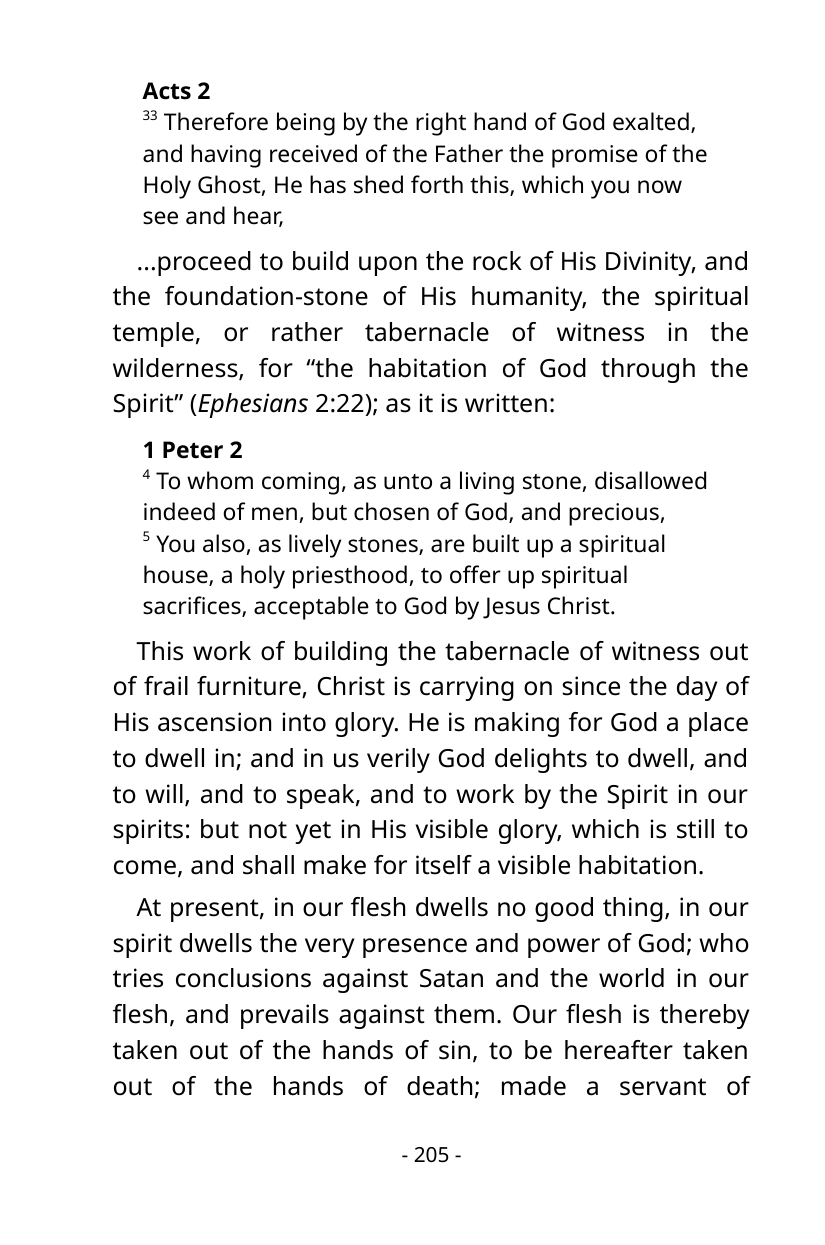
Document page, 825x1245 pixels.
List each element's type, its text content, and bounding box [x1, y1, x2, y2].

text 5 You also, as lively stones, are built up a spiritual house, a holy priesthood, to offer up spiritual sacrifices, acceptable to God by Jesus Christ. [142, 528, 720, 621]
text 1 Peter 2 [142, 434, 750, 465]
text Acts 2 [142, 75, 750, 106]
text This work of building the tabernacle of witness out of frail furniture, Christ is carrying on since the day of His ascension into glory. He is making for God a place to dwell in; and in us verily God delights to dwell, and to will, and to speak, and to work by the Spirit in our spirits: but not yet in His visible glory, which is still to come, and shall make for itself a visible habitation. [112, 633, 750, 882]
text At present, in our flesh dwells no good thing, in our spirit dwells the very presence and power of God; who tries conclusions against Satan and the world in our flesh, and prevails against them. Our flesh is thereby taken out of the hands of sin, to be hereafter taken out of the hands of death; made a servant of [112, 889, 750, 1102]
text ...proceed to build upon the rock of His Divinity, and the foundation-stone of His humanity, the spiritual temple, or rather tabernacle of witness in the wilderness, for “the habitation of God through the Spirit” (Ephesians 2:22); as it is written: [112, 243, 750, 420]
text 33 Therefore being by the right hand of God exalted, and having received of the Father the promise of the Holy Ghost, He has shed forth this, which you now see and hear, [142, 106, 720, 231]
text 4 To whom coming, as unto a living stone, disallowed indeed of men, but chosen of God, and precious, [142, 465, 720, 528]
